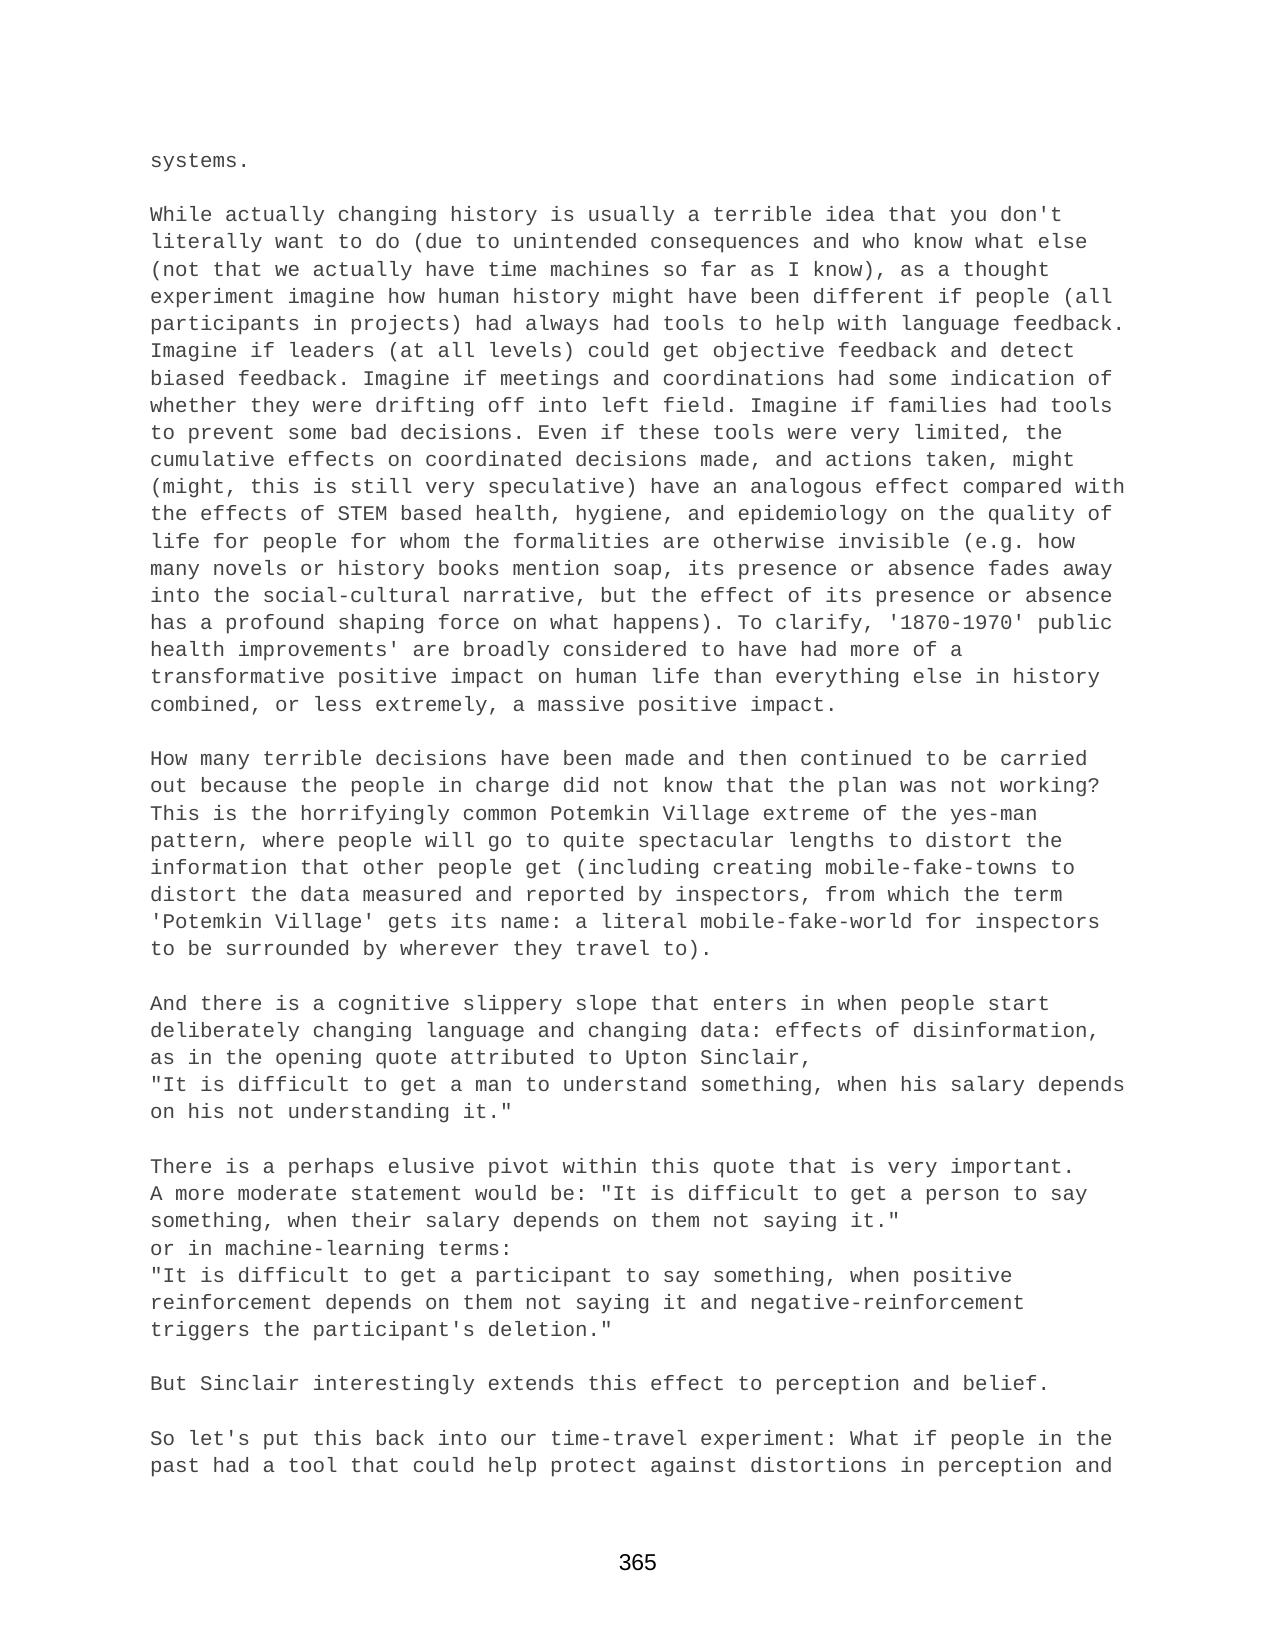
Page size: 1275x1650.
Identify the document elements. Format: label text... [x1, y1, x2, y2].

text But Sinclair interestingly extends this effect to perception and belief. [150, 1373, 1125, 1397]
text A more moderate statement would be: "It is difficult to get a person to say something, when their salary depends on them not saying it." [150, 1183, 1125, 1234]
text "It is difficult to get a participant to say something, when positive reinforcement depends on them not saying it and negative-reinforcement triggers the participant's deletion." [150, 1265, 1125, 1343]
text And there is a cognitive slippery slope that enters in when people start deliberately changing language and changing data: effects of disinformation, [150, 993, 1125, 1044]
text So let's put this back into our time-travel experiment: What if people in the past had a tool that could help protect against distortions in perception and [150, 1428, 1125, 1479]
text as in the opening quote attributed to Upton Sinclair, [150, 1047, 1125, 1071]
text "It is difficult to get a man to understand something, when his salary depends on his not understanding it." [150, 1074, 1125, 1125]
text or in machine-learning terms: [150, 1237, 1125, 1261]
text There is a perhaps elusive pivot within this quote that is very important. [150, 1156, 1125, 1179]
text systems. [150, 150, 1125, 174]
text While actually changing history is usually a terrible idea that you don't literally want to do (due to unintended consequences and who know what else (not that we actually have time machines so far as I know), as a thought experiment imagine how human history might have been different if people (all participants in projects) had always had tools to help with language feedback. Imagine if leaders (at all levels) could get objective feedback and detect biased feedback. Imagine if meetings and coordinations had some indication of whether they were drifting off into left field. Imagine if families had tools to prevent some bad decisions. Even if these tools were very limited, the cumulative effects on coordinated decisions made, and actions taken, might (might, this is still very speculative) have an analogous effect compared with the effects of STEM based health, hygiene, and epidemiology on the quality of life for people for whom the formalities are otherwise invisible (e.g. how many novels or history books mention soap, its presence or absence fades away into the social-cultural narrative, but the effect of its presence or absence has a profound shaping force on what happens). To clarify, '1870-1970' public health improvements' are broadly considered to have had more of a transformative positive impact on human life than everything else in history combined, or less extremely, a massive positive impact. [150, 204, 1125, 717]
text How many terrible decisions have been made and then continued to be carried out because the people in charge did not know that the plan was not working? This is the horrifyingly common Potemkin Village extreme of the yes-man pattern, where people will go to quite spectacular lengths to distort the information that other people get (including creating mobile-fake-towns to distort the data measured and reported by inspectors, from which the term 'Potemkin Village' gets its name: a literal mobile-fake-world for inspectors to be surrounded by wherever they travel to). [150, 748, 1125, 962]
